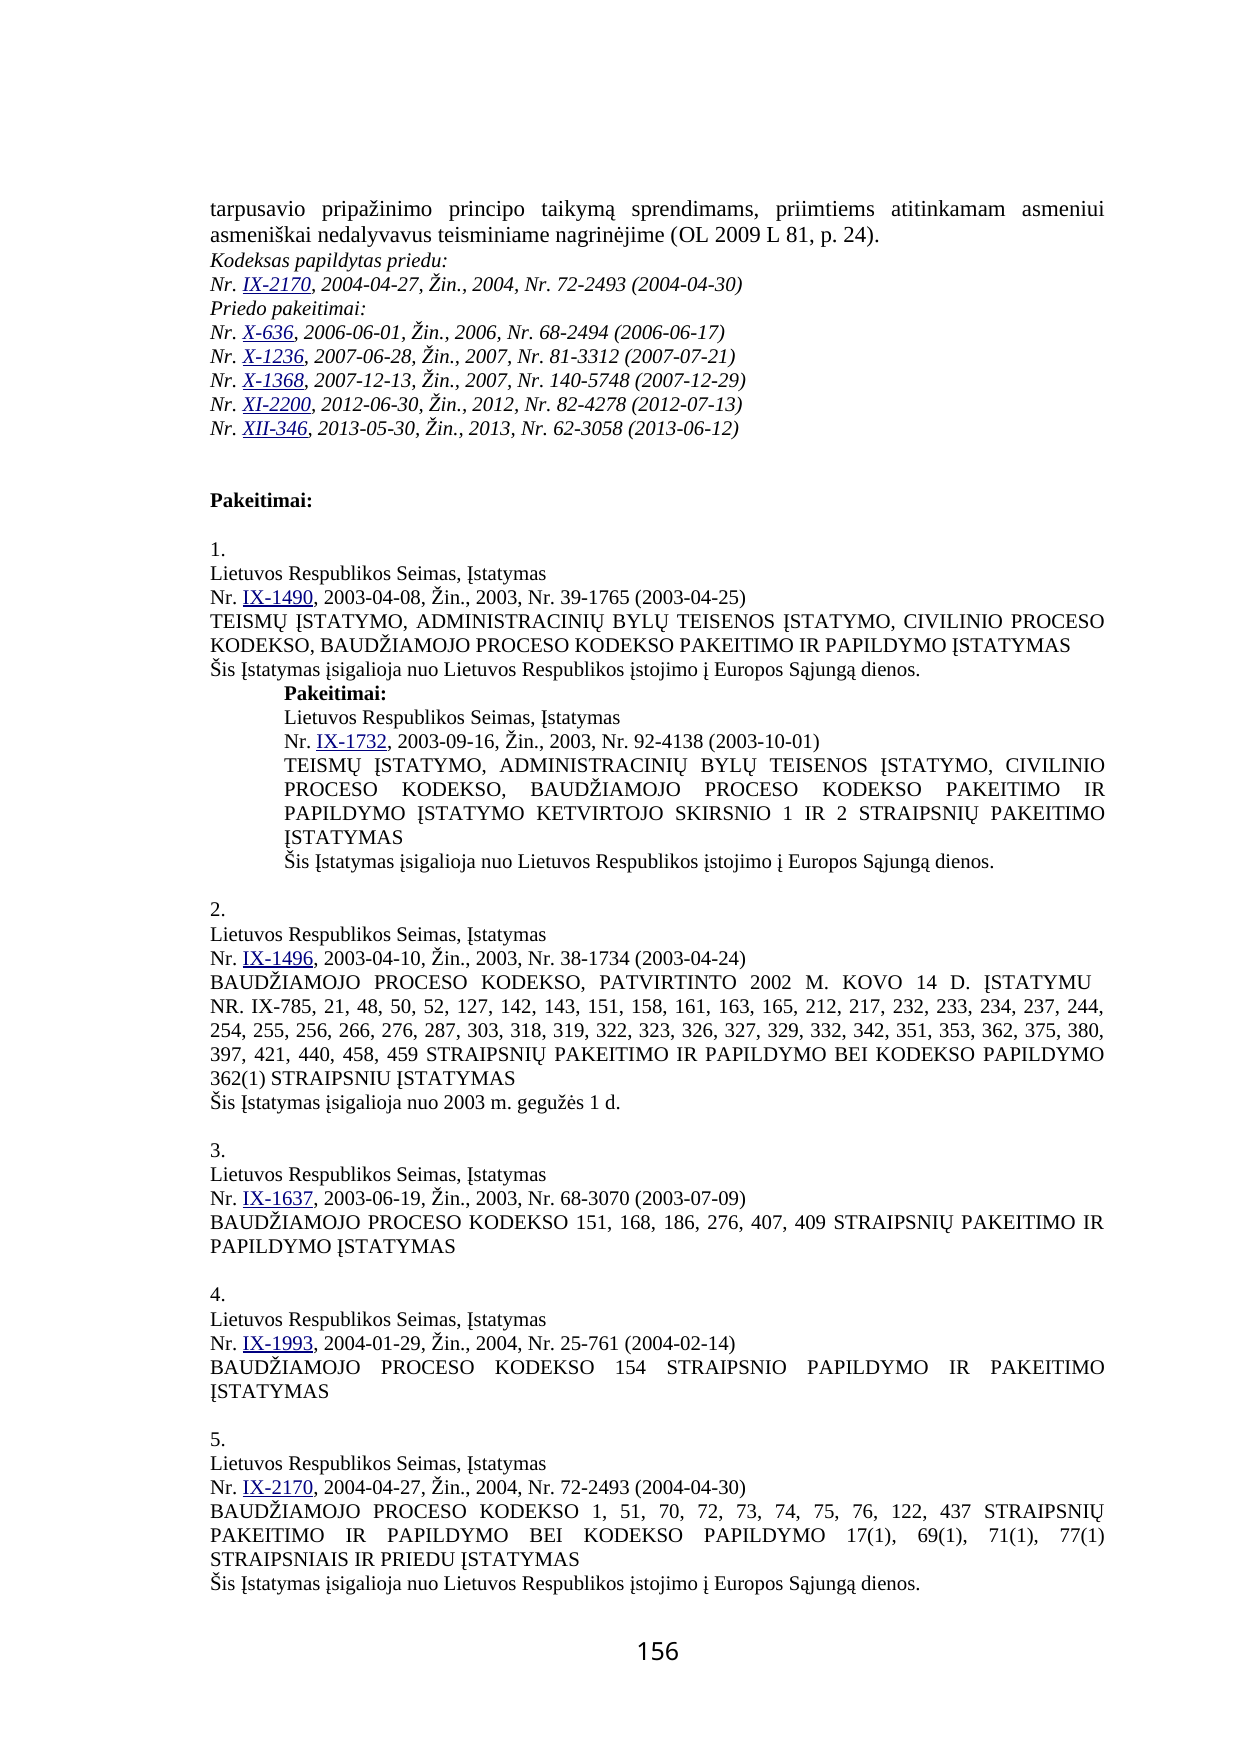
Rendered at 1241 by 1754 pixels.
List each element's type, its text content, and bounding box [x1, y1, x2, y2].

text BAUDŽIAMOJO PROCESO KODEKSO 154 STRAIPSNIO PAPILDYMO IR PAKEITIMO ĮSTATYMAS [210, 1354, 1106, 1403]
text BAUDŽIAMOJO PROCESO KODEKSO 151, 168, 186, 276, 407, 409 STRAIPSNIŲ PAKEITIMO IR PAPILDYMO ĮSTATYMAS [210, 1210, 1106, 1258]
text Nr. IX-1732, 2003-09-16, Žin., 2003, Nr. 92-4138 (2003-10-01) [210, 729, 1106, 753]
text BAUDŽIAMOJO PROCESO KODEKSO 1, 51, 70, 72, 73, 74, 75, 76, 122, 437 STRAIPSNIŲ PAKEITIMO IR PAPILDYMO BEI KODEKSO PAPILDYMO 17(1), 69(1), 71(1), 77(1) STRAIPSNIAIS IR PRIEDU ĮSTATYMAS [210, 1499, 1106, 1571]
text Nr. XII-346, 2013-05-30, Žin., 2013, Nr. 62-3058 (2013-06-12) [210, 416, 1106, 440]
text Pakeitimai: [210, 488, 1106, 512]
text Nr. X-636, 2006-06-01, Žin., 2006, Nr. 68-2494 (2006-06-17) [210, 320, 1106, 344]
text Lietuvos Respublikos Seimas, Įstatymas [210, 561, 1106, 584]
text Šis Įstatymas įsigalioja nuo Lietuvos Respublikos įstojimo į Europos Sąjungą dienos. [210, 657, 1106, 681]
text Nr. IX-1490, 2003-04-08, Žin., 2003, Nr. 39-1765 (2003-04-25) [210, 584, 1106, 609]
text Lietuvos Respublikos Seimas, Įstatymas [210, 1451, 1106, 1475]
text Lietuvos Respublikos Seimas, Įstatymas [210, 921, 1106, 946]
text TEISMŲ ĮSTATYMO, ADMINISTRACINIŲ BYLŲ TEISENOS ĮSTATYMO, CIVILINIO PROCESO KODEKSO, BAUDŽIAMOJO PROCESO KODEKSO PAKEITIMO IR PAPILDYMO ĮSTATYMO KETVIRTOJO SKIRSNIO 1 IR 2 STRAIPSNIŲ PAKEITIMO ĮSTATYMAS [284, 753, 1106, 849]
text Lietuvos Respublikos Seimas, Įstatymas [210, 705, 1106, 729]
text Nr. IX-1637, 2003-06-19, Žin., 2003, Nr. 68-3070 (2003-07-09) [210, 1186, 1106, 1210]
text BAUDŽIAMOJO PROCESO KODEKSO, PATVIRTINTO 2002 M. KOVO 14 D. ĮSTATYMU NR. IX-785, 21, 48, 50, 52, 127, 142, 143, 151, 158, 161, 163, 165, 212, 217, 232, 233, 234, 237, 244, 254, 255, 256, 266, 276, 287, 303, 318, 319, 322, 323, 326, 327, 329, 332, 342, 351, 353, 362, 375, 380, 397, 421, 440, 458, 459 STRAIPSNIŲ PAKEITIMO IR PAPILDYMO BEI KODEKSO PAPILDYMO 362(1) STRAIPSNIU ĮSTATYMAS [210, 969, 1106, 1090]
text 5. [210, 1427, 1106, 1451]
text 2. [210, 897, 1106, 921]
text Pakeitimai: [210, 681, 1106, 705]
text 1. [210, 536, 1106, 561]
text Nr. X-1236, 2007-06-28, Žin., 2007, Nr. 81-3312 (2007-07-21) [210, 344, 1106, 368]
text Lietuvos Respublikos Seimas, Įstatymas [210, 1306, 1106, 1331]
text Šis Įstatymas įsigalioja nuo 2003 m. gegužės 1 d. [210, 1090, 1106, 1114]
text Nr. X-1368, 2007-12-13, Žin., 2007, Nr. 140-5748 (2007-12-29) [210, 368, 1106, 392]
text Priedo pakeitimai: [210, 296, 1106, 320]
text Nr. IX-2170, 2004-04-27, Žin., 2004, Nr. 72-2493 (2004-04-30) [210, 1475, 1106, 1499]
text Nr. IX-2170, 2004-04-27, Žin., 2004, Nr. 72-2493 (2004-04-30) [210, 272, 1106, 296]
text Kodeksas papildytas priedu: [210, 248, 1106, 272]
text Nr. IX-1993, 2004-01-29, Žin., 2004, Nr. 25-761 (2004-02-14) [210, 1331, 1106, 1354]
text 4. [210, 1282, 1106, 1306]
text 3. [210, 1138, 1106, 1162]
text TEISMŲ ĮSTATYMO, ADMINISTRACINIŲ BYLŲ TEISENOS ĮSTATYMO, CIVILINIO PROCESO KODEKSO, BAUDŽIAMOJO PROCESO KODEKSO PAKEITIMO IR PAPILDYMO ĮSTATYMAS [210, 609, 1106, 657]
text Lietuvos Respublikos Seimas, Įstatymas [210, 1162, 1106, 1186]
text Šis Įstatymas įsigalioja nuo Lietuvos Respublikos įstojimo į Europos Sąjungą dienos. [210, 1571, 1106, 1595]
text Nr. IX-1496, 2003-04-10, Žin., 2003, Nr. 38-1734 (2003-04-24) [210, 946, 1106, 969]
text Šis Įstatymas įsigalioja nuo Lietuvos Respublikos įstojimo į Europos Sąjungą dienos. [210, 849, 1106, 873]
text Nr. XI-2200, 2012-06-30, Žin., 2012, Nr. 82-4278 (2012-07-13) [210, 392, 1106, 416]
text tarpusavio pripažinimo principo taikymą sprendimams, priimtiems atitinkamam asmeniui asmeniškai nedalyvavus teisminiame nagrinėjime (OL 2009 L 81, p. 24). [210, 195, 1106, 248]
